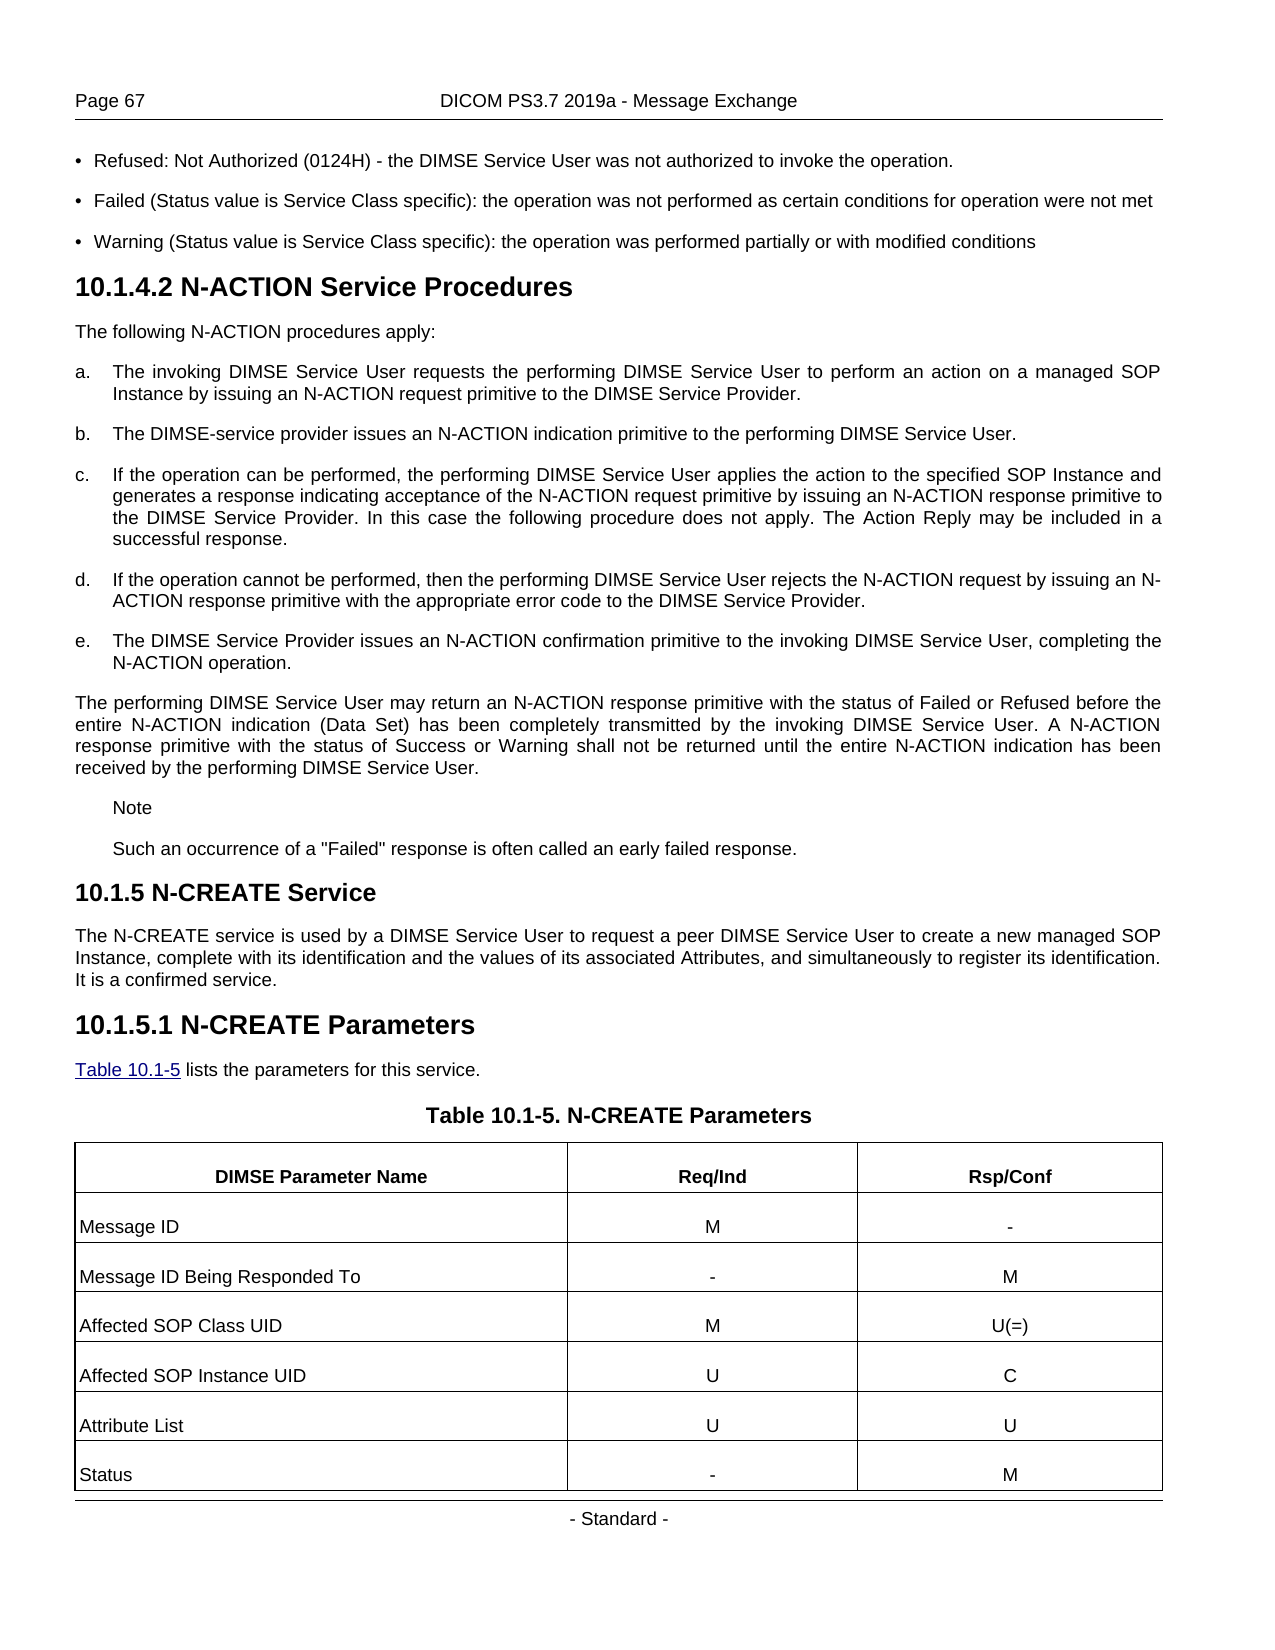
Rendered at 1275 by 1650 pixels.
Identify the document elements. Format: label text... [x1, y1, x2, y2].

table_cell Affected SOP Instance UID [76, 1342, 567, 1391]
table_header DIMSE Parameter Name [76, 1143, 567, 1192]
table_cell Message ID [76, 1193, 567, 1242]
table_cell U(=) [858, 1292, 1162, 1341]
table_cell U [568, 1392, 857, 1440]
text Table 10.1-5 lists the parameters for this service. [75, 1059, 1162, 1080]
list The DIMSE Service Provider issues an N-ACTION confirmation primitive to the invoking DIMSE Service User, completing the N-ACTION operation. [75, 630, 1162, 673]
list The DIMSE-service provider issues an N-ACTION indication primitive to the performing DIMSE Service User. [75, 423, 1162, 445]
text Table 10.1-5. N-CREATE Parameters [75, 1103, 1162, 1129]
text The following N-ACTION procedures apply: [75, 321, 1162, 342]
text Note [112, 797, 1125, 819]
text The N-CREATE service is used by a DIMSE Service User to request a peer DIMSE Service User to create a new managed SOP Instance, complete with its identification and the values of its associated Attributes, and simultaneously to register its identification. It is a confirmed service. [75, 925, 1162, 990]
table_cell M [858, 1441, 1162, 1490]
list Failed (Status value is Service Class specific): the operation was not performed as certain conditions for operation were not met [75, 190, 1162, 212]
table_cell U [858, 1392, 1162, 1440]
table_cell Affected SOP Class UID [76, 1292, 567, 1341]
text 10.1.5 N-CREATE Service [75, 878, 1162, 907]
table_cell U [568, 1342, 857, 1391]
text 10.1.4.2 N-ACTION Service Procedures [75, 271, 1162, 302]
table_cell - [858, 1193, 1162, 1242]
text Such an occurrence of a "Failed" response is often called an early failed response. [112, 837, 1125, 859]
table_header Req/Ind [568, 1143, 857, 1192]
list If the operation cannot be performed, then the performing DIMSE Service User rejects the N-ACTION request by issuing an N-ACTION response primitive with the appropriate error code to the DIMSE Service Provider. [75, 568, 1162, 612]
table_cell C [858, 1342, 1162, 1391]
table_header Rsp/Conf [858, 1143, 1162, 1192]
table_cell - [568, 1441, 857, 1490]
table_cell - [568, 1243, 857, 1291]
table_cell M [568, 1292, 857, 1341]
list The invoking DIMSE Service User requests the performing DIMSE Service User to perform an action on a managed SOP Instance by issuing an N-ACTION request primitive to the DIMSE Service Provider. [75, 361, 1162, 404]
table_cell M [858, 1243, 1162, 1291]
text 10.1.5.1 N-CREATE Parameters [75, 1009, 1162, 1040]
list Refused: Not Authorized (0124H) - the DIMSE Service User was not authorized to invoke the operation. [75, 150, 1162, 172]
table_cell Status [76, 1441, 567, 1490]
list Warning (Status value is Service Class specific): the operation was performed partially or with modified conditions [75, 231, 1162, 252]
text The performing DIMSE Service User may return an N-ACTION response primitive with the status of Failed or Refused before the entire N-ACTION indication (Data Set) has been completely transmitted by the invoking DIMSE Service User. A N-ACTION response primitive with the status of Success or Warning shall not be returned until the entire N-ACTION indication has been received by the performing DIMSE Service User. [75, 692, 1162, 778]
table_cell Message ID Being Responded To [76, 1243, 567, 1291]
table_cell M [568, 1193, 857, 1242]
table_cell Attribute List [76, 1392, 567, 1440]
list If the operation can be performed, the performing DIMSE Service User applies the action to the specified SOP Instance and generates a response indicating acceptance of the N-ACTION request primitive by issuing an N-ACTION response primitive to the DIMSE Service Provider. In this case the following procedure does not apply. The Action Reply may be included in a successful response. [75, 463, 1162, 550]
